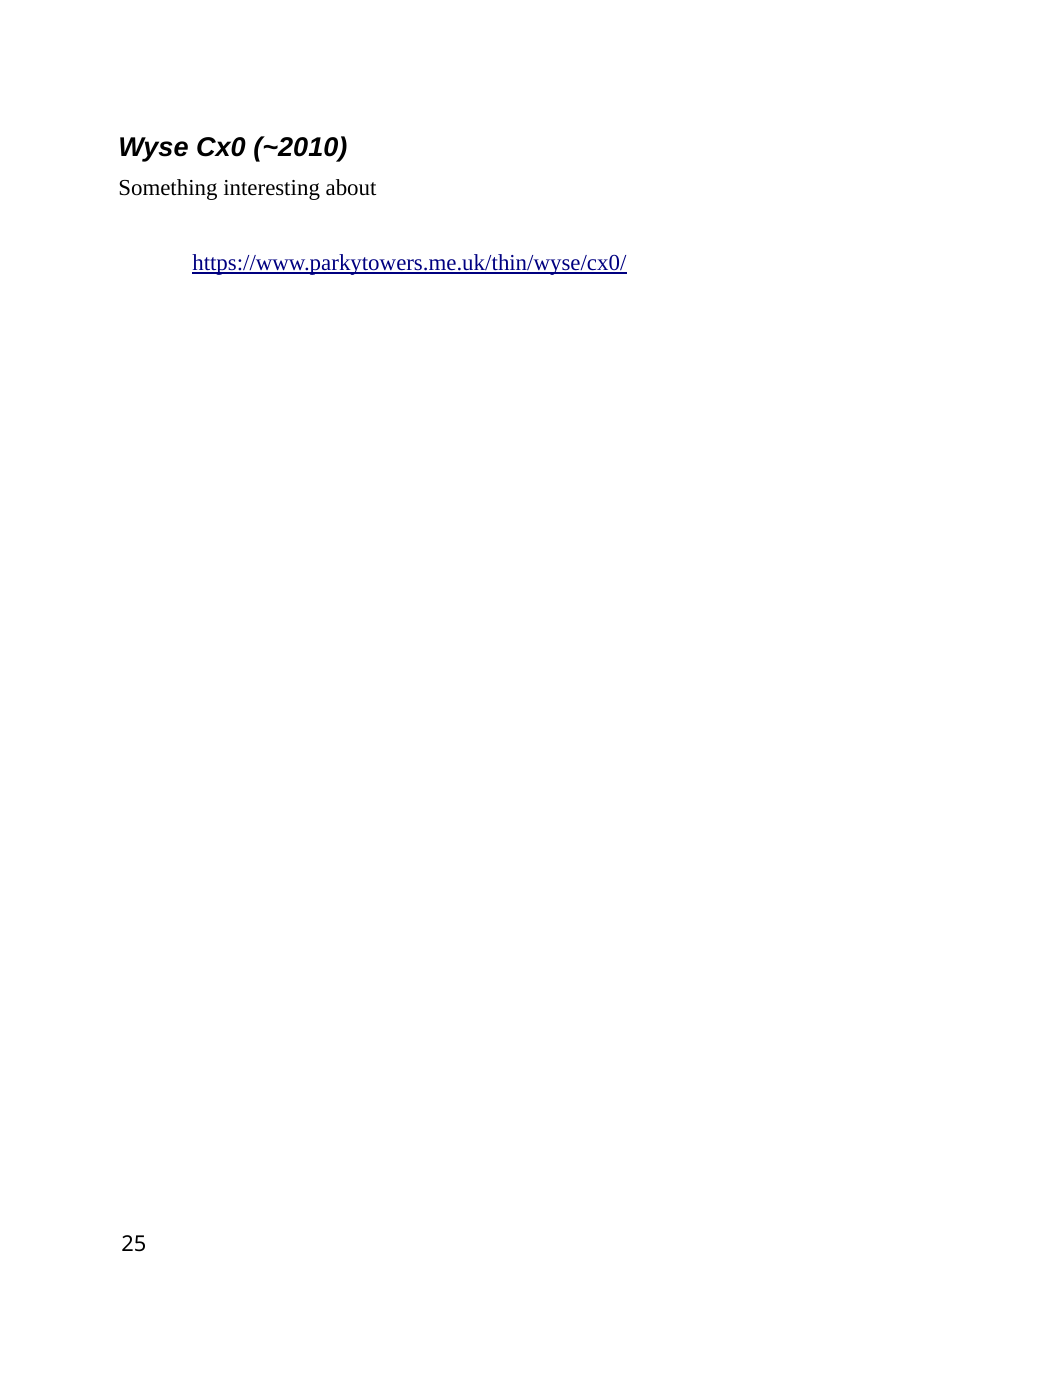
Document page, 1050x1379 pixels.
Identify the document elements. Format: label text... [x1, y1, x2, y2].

text https://www.parkytowers.me.uk/thin/wyse/cx0/ [192, 219, 932, 276]
subtitle Wyse Cx0 (~2010) [118, 131, 932, 162]
text Something interesting about [118, 174, 932, 201]
